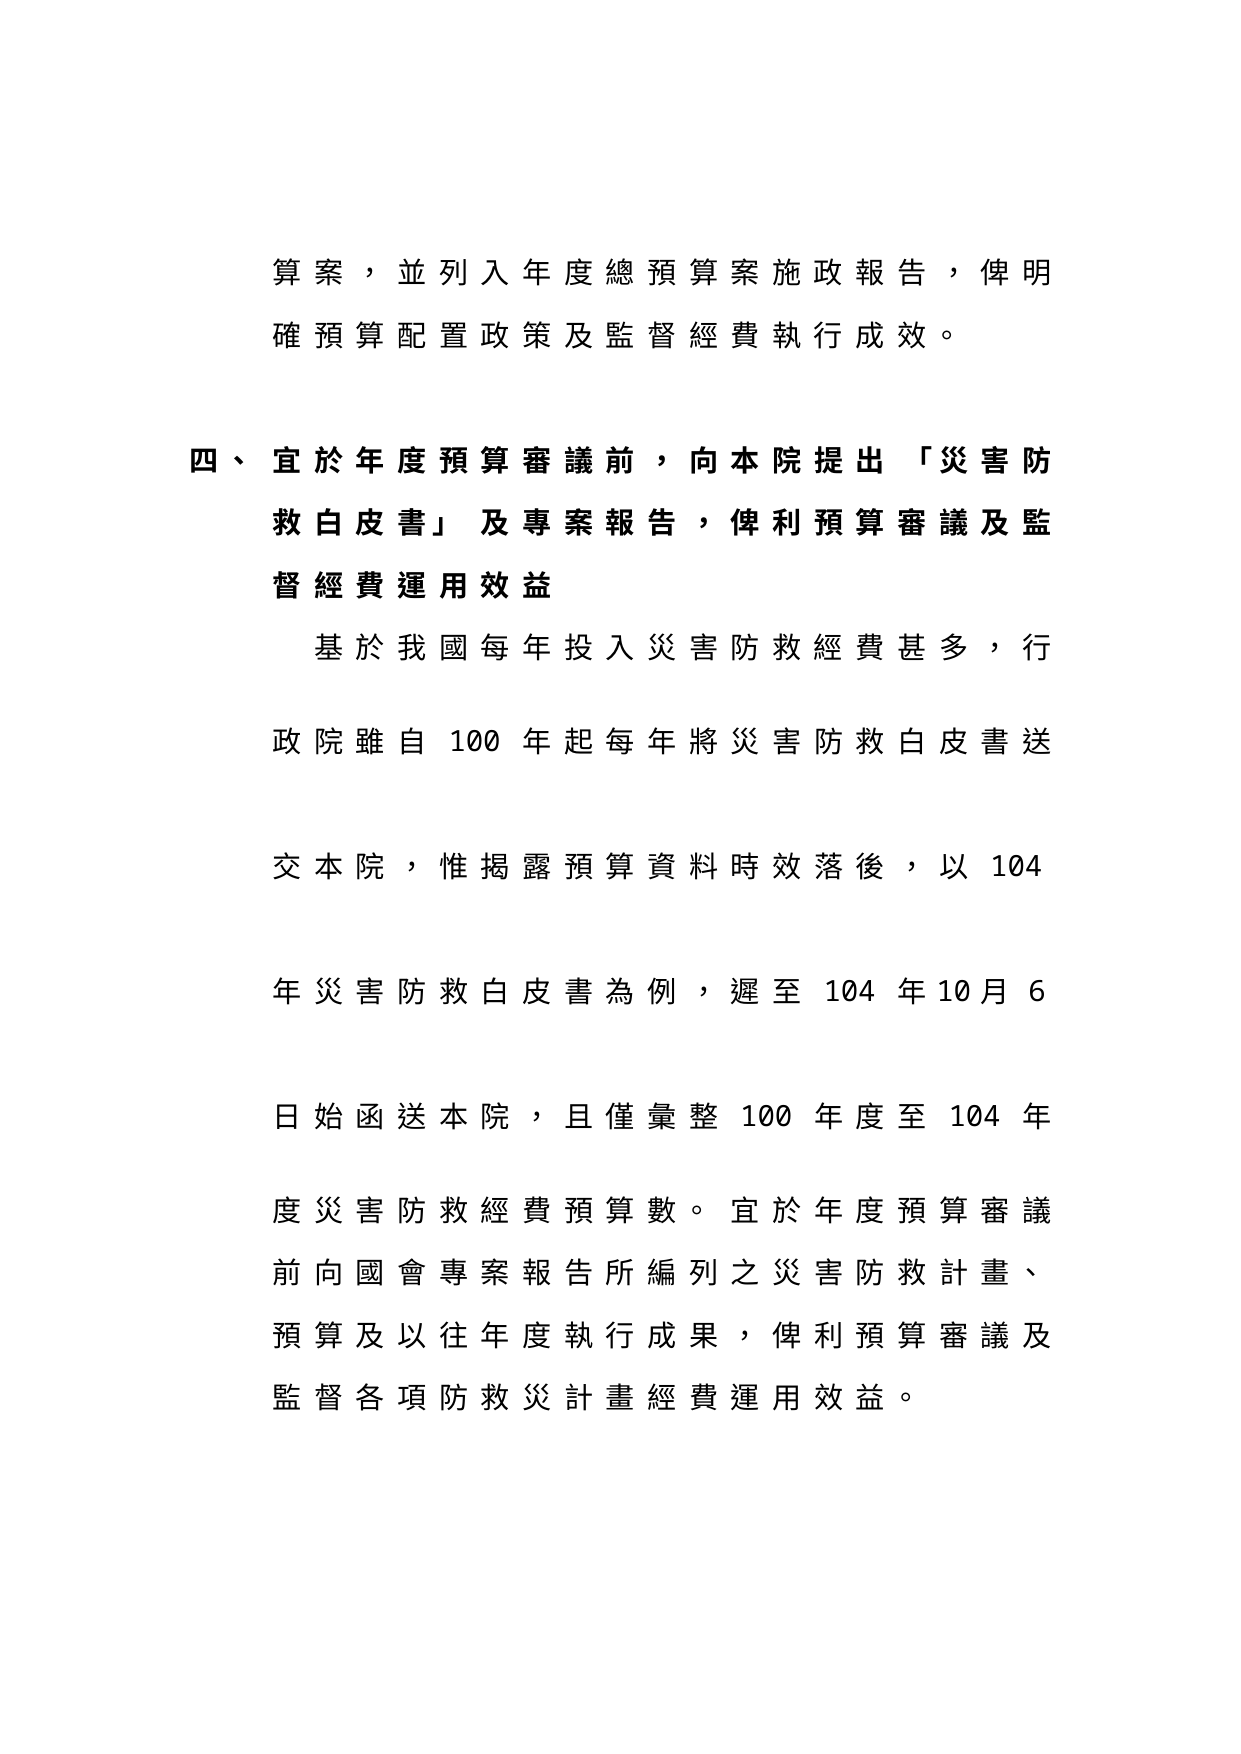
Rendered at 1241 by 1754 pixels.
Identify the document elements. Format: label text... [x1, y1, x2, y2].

text 算案，並列入年度總預算案施政報告，俾明確預算配置政策及監督經費執行成效。 [242, 229, 1058, 354]
text 基於我國每年投入災害防救經費甚多，行政院雖自100年起每年將災害防救白皮書送交本院，惟揭露預算資料時效落後，以104年災害防救白皮書為例，遲至104年10月6日始函送本院，且僅彙整100年度至104年度災害防救經費預算數。宜於年度預算審議前向國會專案報告所編列之災害防救計畫、預算及以往年度執行成果，俾利預算審議及監督各項防救災計畫經費運用效益。 [242, 604, 1058, 1417]
text 四、宜於年度預算審議前，向本院提出「災害防救白皮書」及專案報告，俾利預算審議及監督經費運用效益 [183, 417, 1058, 604]
